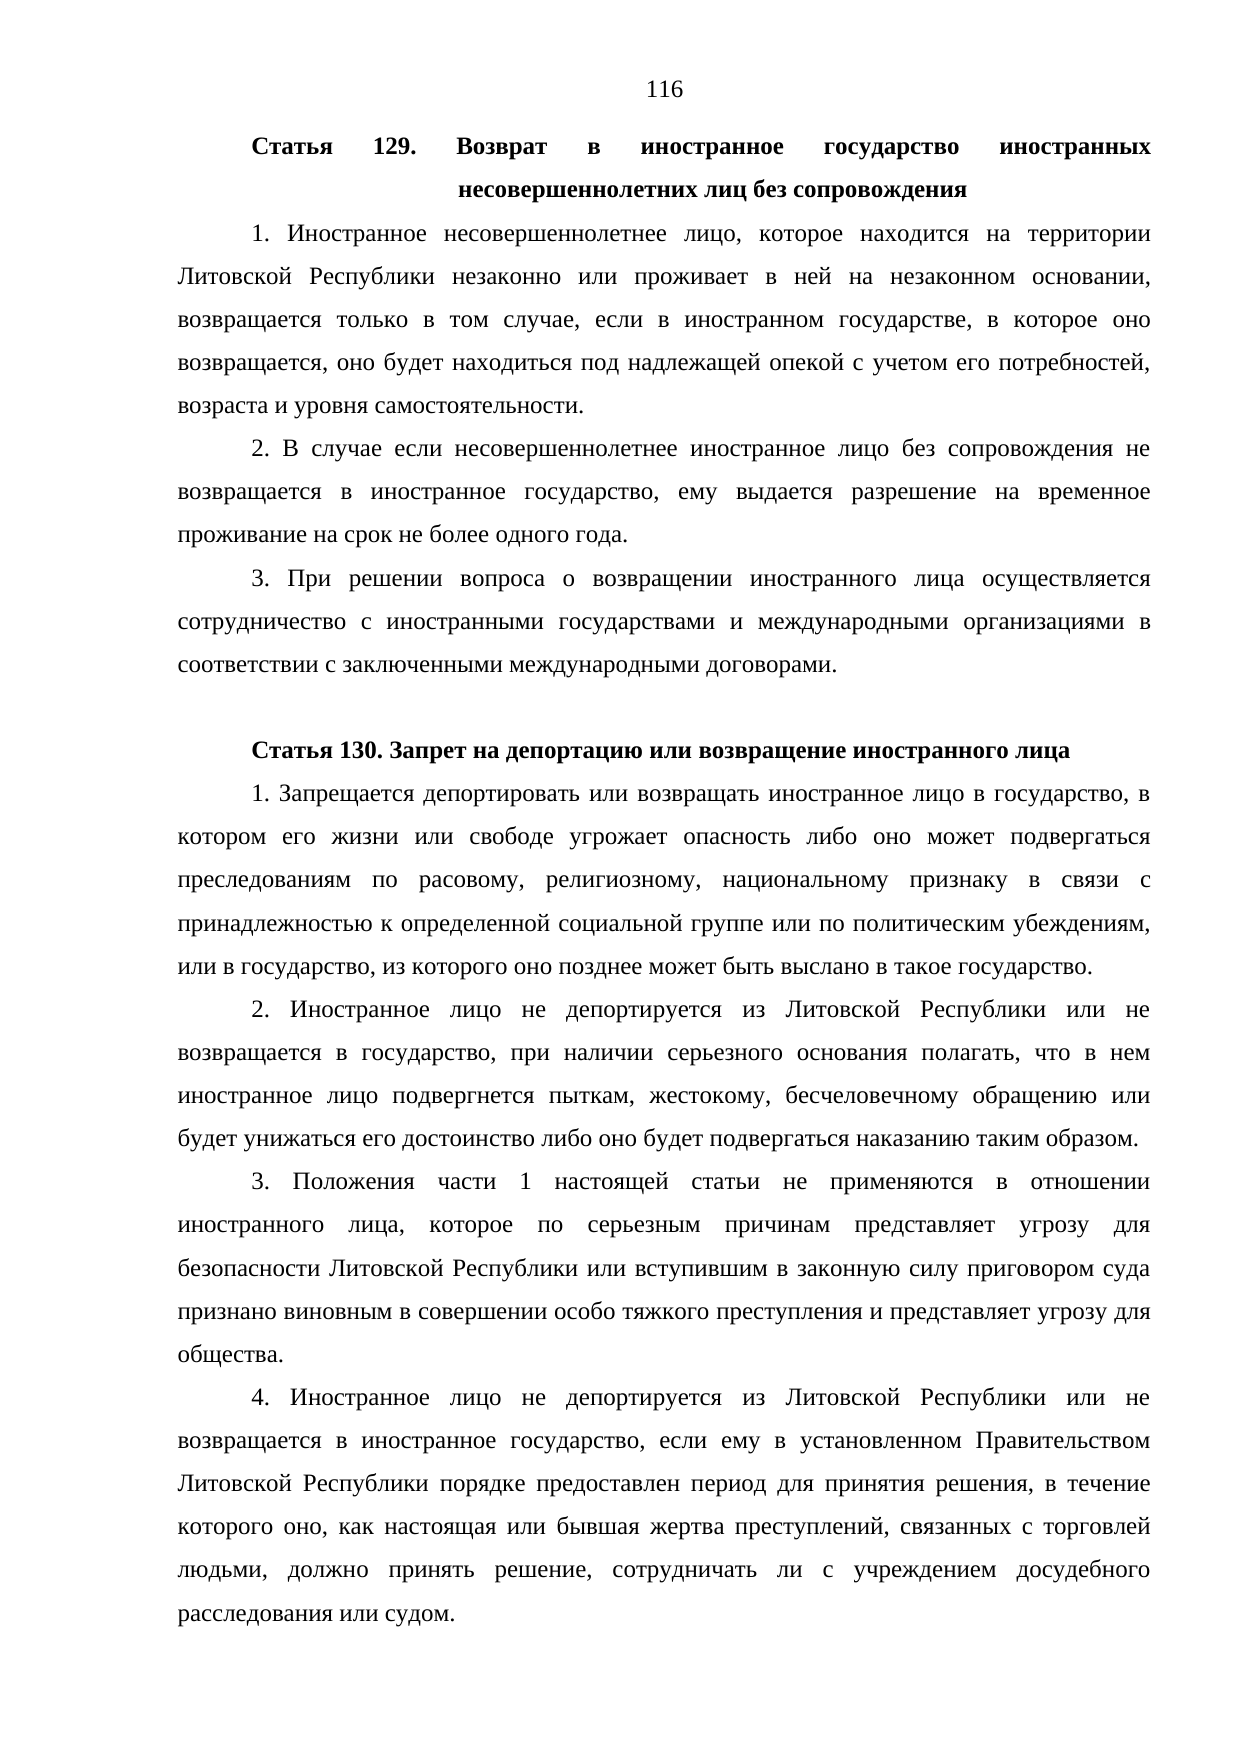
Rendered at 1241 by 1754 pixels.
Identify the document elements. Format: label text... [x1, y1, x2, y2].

text 3. При решении вопроса о возвращении иностранного лица осуществляется сотрудничество с иностранными государствами и международными организациями в соответствии с заключенными международными договорами. [177, 563, 1152, 678]
text Статья 129. Возврат в иностранное государство иностранных несовершеннолетних лиц без сопровождения [251, 131, 1152, 203]
text 2. В случае если несовершеннолетнее иностранное лицо без сопровождения не возвращается в иностранное государство, ему выдается разрешение на временное проживание на срок не более одного года. [177, 433, 1152, 548]
text 2. Иностранное лицо не депортируется из Литовской Республики или не возвращается в государство, при наличии серьезного основания полагать, что в нем иностранное лицо подвергнется пыткам, жестокому, бесчеловечному обращению или будет унижаться его достоинство либо оно будет подвергаться наказанию таким образом. [177, 994, 1152, 1152]
text 1. Иностранное несовершеннолетнее лицо, которое находится на территории Литовской Республики незаконно или проживает в ней на незаконном основании, возвращается только в том случае, если в иностранном государстве, в которое оно возвращается, оно будет находиться под надлежащей опекой с учетом его потребностей, возраста и уровня самостоятельности. [177, 218, 1152, 419]
text 4. Иностранное лицо не депортируется из Литовской Республики или не возвращается в иностранное государство, если ему в установленном Правительством Литовской Республики порядке предоставлен период для принятия решения, в течение которого оно, как настоящая или бывшая жертва преступлений, связанных с торговлей людьми, должно принять решение, сотрудничать ли с учреждением досудебного расследования или судом. [177, 1382, 1152, 1626]
text 3. Положения части 1 настоящей статьи не применяются в отношении иностранного лица, которое по серьезным причинам представляет угрозу для безопасности Литовской Республики или вступившим в законную силу приговором суда признано виновным в совершении особо тяжкого преступления и представляет угрозу для общества. [177, 1166, 1152, 1368]
text Статья 130. Запрет на депортацию или возвращение иностранного лица [177, 735, 1152, 764]
text 1. Запрещается депортировать или возвращать иностранное лицо в государство, в котором его жизни или свободе угрожает опасность либо оно может подвергаться преследованиям по расовому, религиозному, национальному признаку в связи с принадлежностью к определенной социальной группе или по политическим убеждениям, или в государство, из которого оно позднее может быть выслано в такое государство. [177, 778, 1152, 979]
